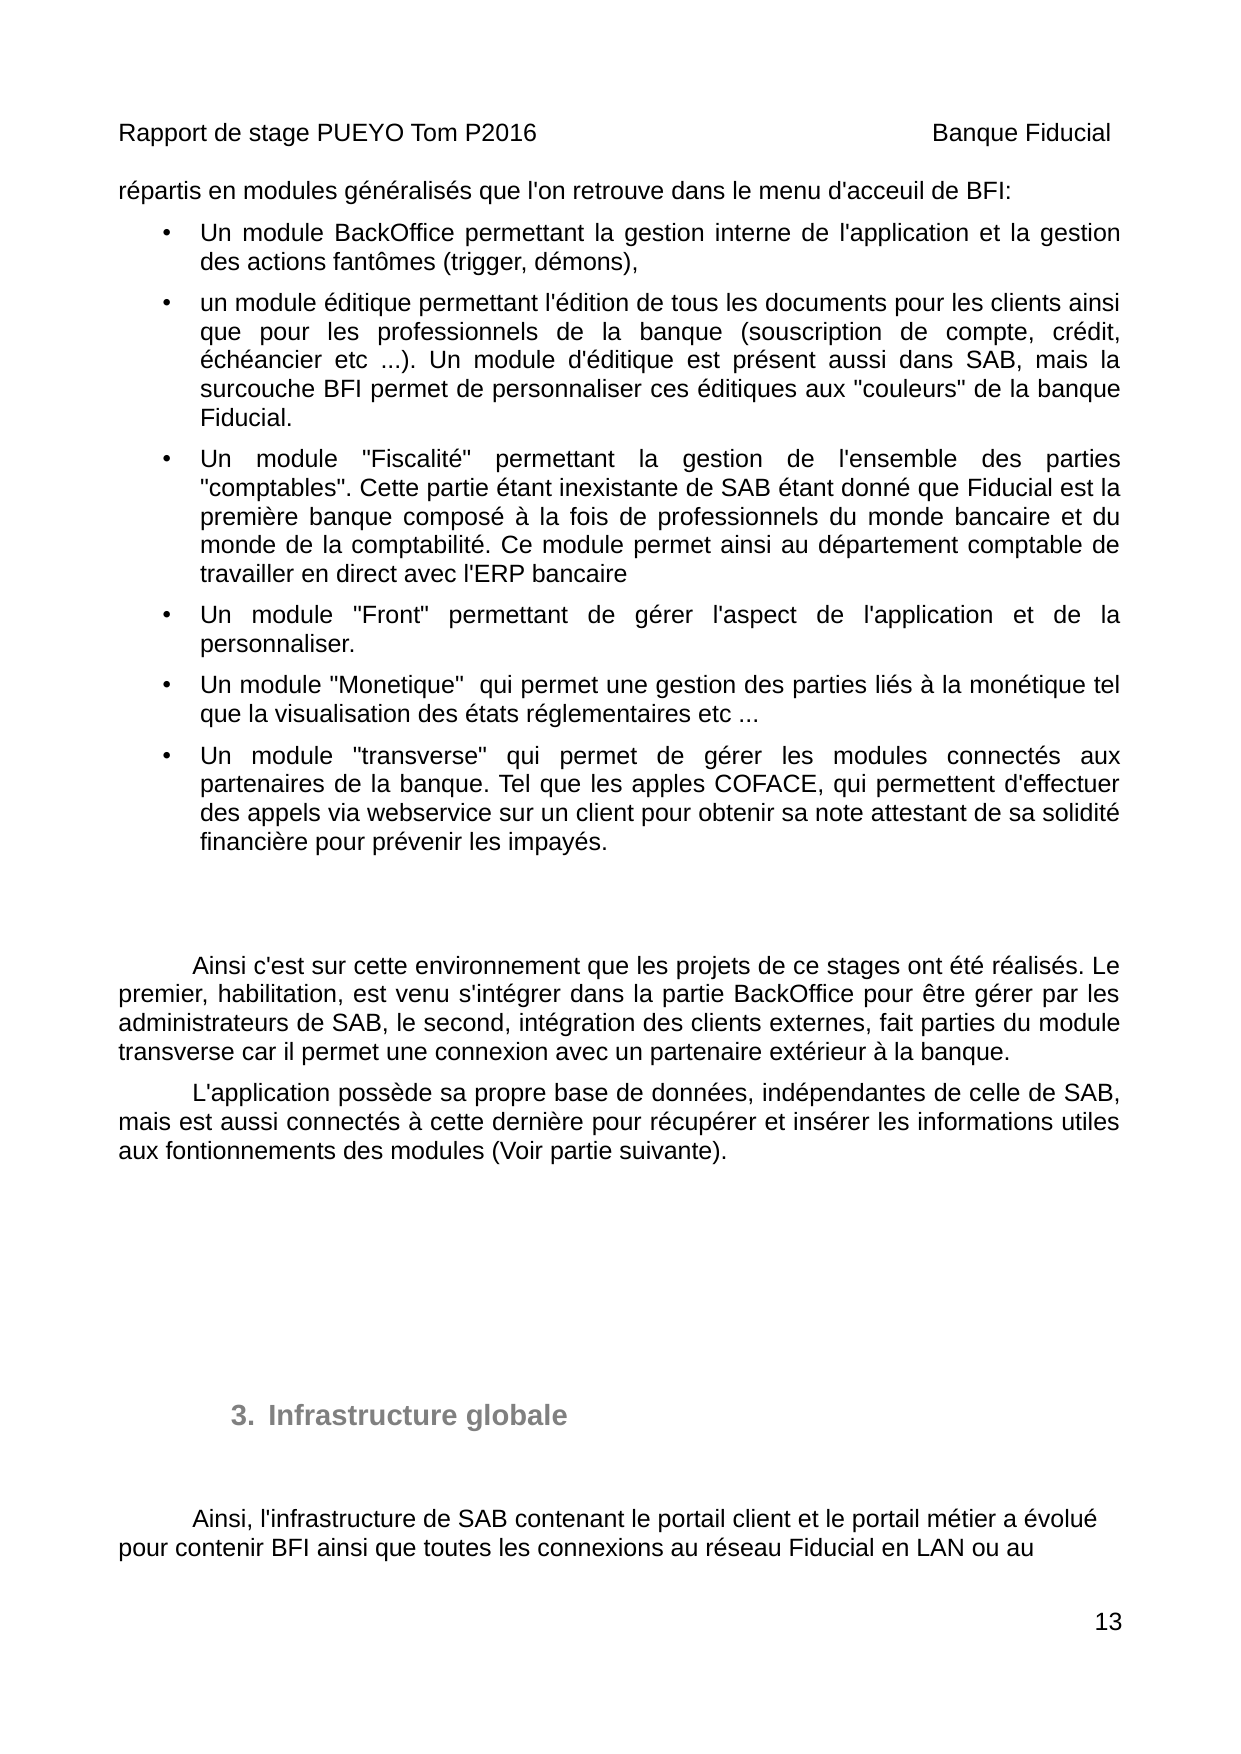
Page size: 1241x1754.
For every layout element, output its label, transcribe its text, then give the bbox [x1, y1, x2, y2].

list Un module "transverse" qui permet de gérer les modules connectés aux partenaires de la banque. Tel que les apples COFACE, qui permettent d'effectuer des appels via webservice sur un client pour obtenir sa note attestant de sa solidité financière pour prévenir les impayés. [162, 741, 1122, 856]
text L'application possède sa propre base de données, indépendantes de celle de SAB, mais est aussi connectés à cette dernière pour récupérer et insérer les informations utiles aux fontionnements des modules (Voir partie suivante). [118, 1078, 1122, 1164]
list Un module "Fiscalité" permettant la gestion de l'ensemble des parties "comptables". Cette partie étant inexistante de SAB étant donné que Fiducial est la première banque composé à la fois de professionnels du monde bancaire et du monde de la comptabilité. Ce module permet ainsi au département comptable de travailler en direct avec l'ERP bancaire [162, 444, 1122, 588]
subtitle Infrastructure globale [231, 1398, 1122, 1431]
text répartis en modules généralisés que l'on retrouve dans le menu d'acceuil de BFI: [118, 176, 1122, 205]
list Un module BackOffice permettant la gestion interne de l'application et la gestion des actions fantômes (trigger, démons), [162, 218, 1122, 275]
list Un module "Monetique" qui permet une gestion des parties liés à la monétique tel que la visualisation des états réglementaires etc ... [162, 671, 1122, 728]
list un module éditique permettant l'édition de tous les documents pour les clients ainsi que pour les professionnels de la banque (souscription de compte, crédit, échéancier etc ...). Un module d'éditique est présent aussi dans SAB, mais la surcouche BFI permet de personnaliser ces éditiques aux "couleurs" de la banque Fiducial. [162, 288, 1122, 432]
text Ainsi, l'infrastructure de SAB contenant le portail client et le portail métier a évolué pour contenir BFI ainsi que toutes les connexions au réseau Fiducial en LAN ou au [118, 1504, 1122, 1562]
text Ainsi c'est sur cette environnement que les projets de ce stages ont été réalisés. Le premier, habilitation, est venu s'intégrer dans la partie BackOffice pour être gérer par les administrateurs de SAB, le second, intégration des clients externes, fait parties du module transverse car il permet une connexion avec un partenaire extérieur à la banque. [118, 951, 1122, 1066]
list Un module "Front" permettant de gérer l'aspect de l'application et de la personnaliser. [162, 600, 1122, 658]
